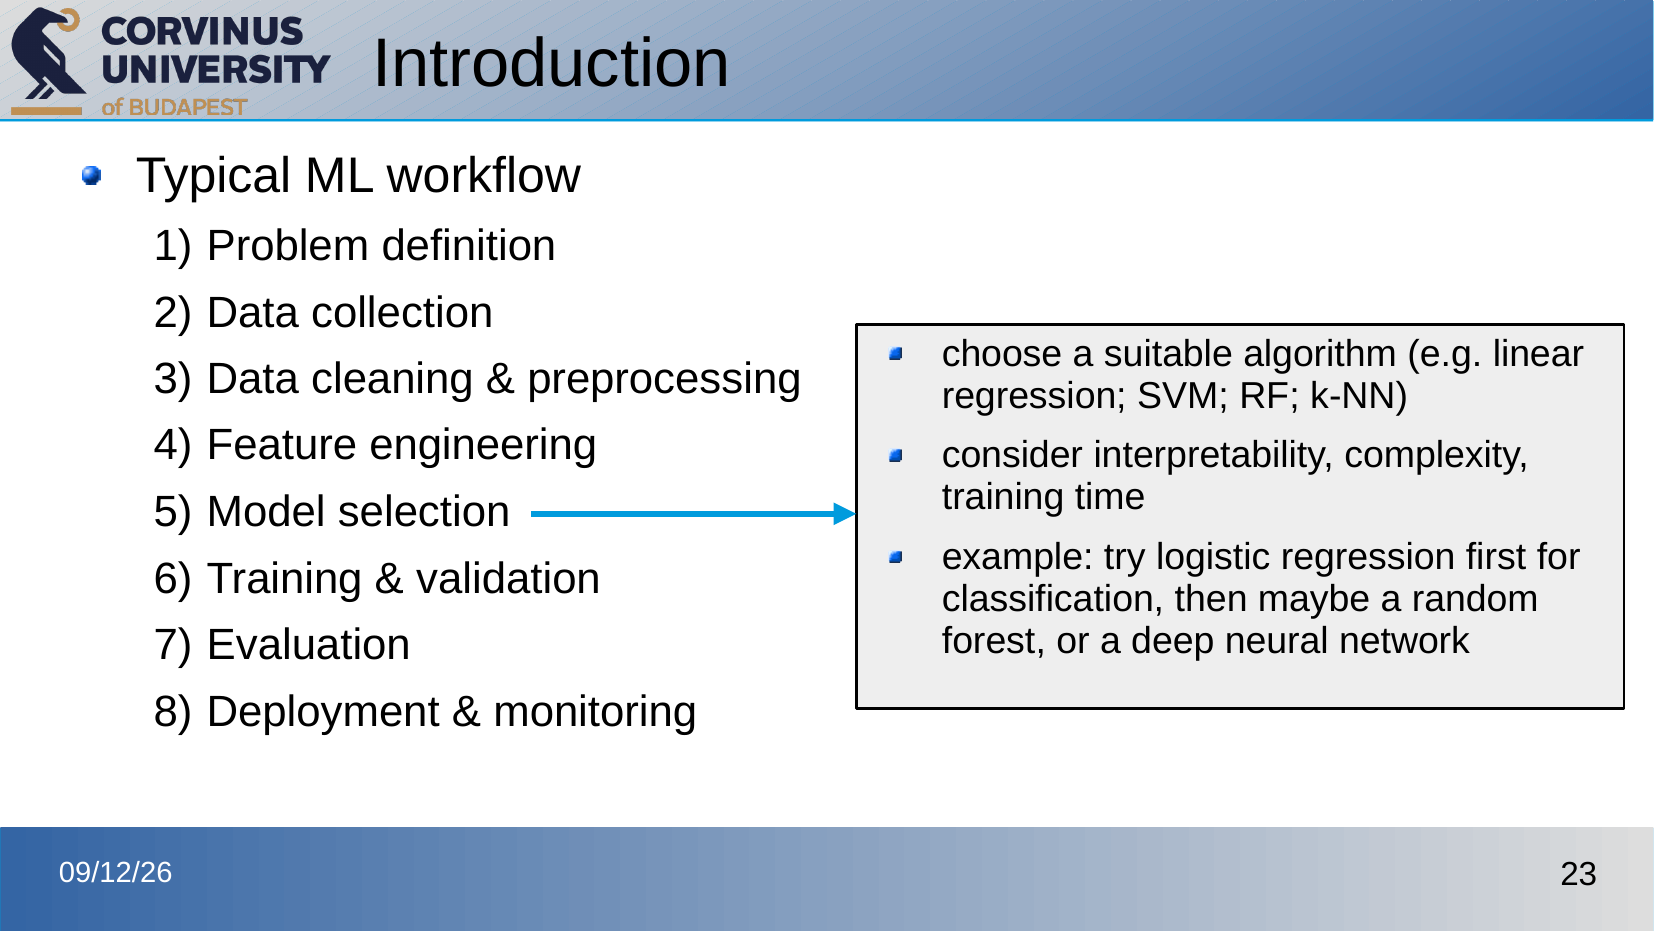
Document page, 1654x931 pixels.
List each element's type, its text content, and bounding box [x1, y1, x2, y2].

list Typical ML workflow Problem definition Data collection Data cleaning & preprocessing Feature engineering Model selection Training & validation Evaluation Deployment & monitoring [64, 147, 1601, 739]
picture [11, 7, 331, 115]
title Introduction [372, 23, 1625, 103]
text_box choose a suitable algorithm (e.g. linear regression; SVM; RF; k-NN) consider interpretability, complexity, training time example: try logistic regression first for classification, then maybe a random forest, or a deep neural network [856, 324, 1625, 709]
